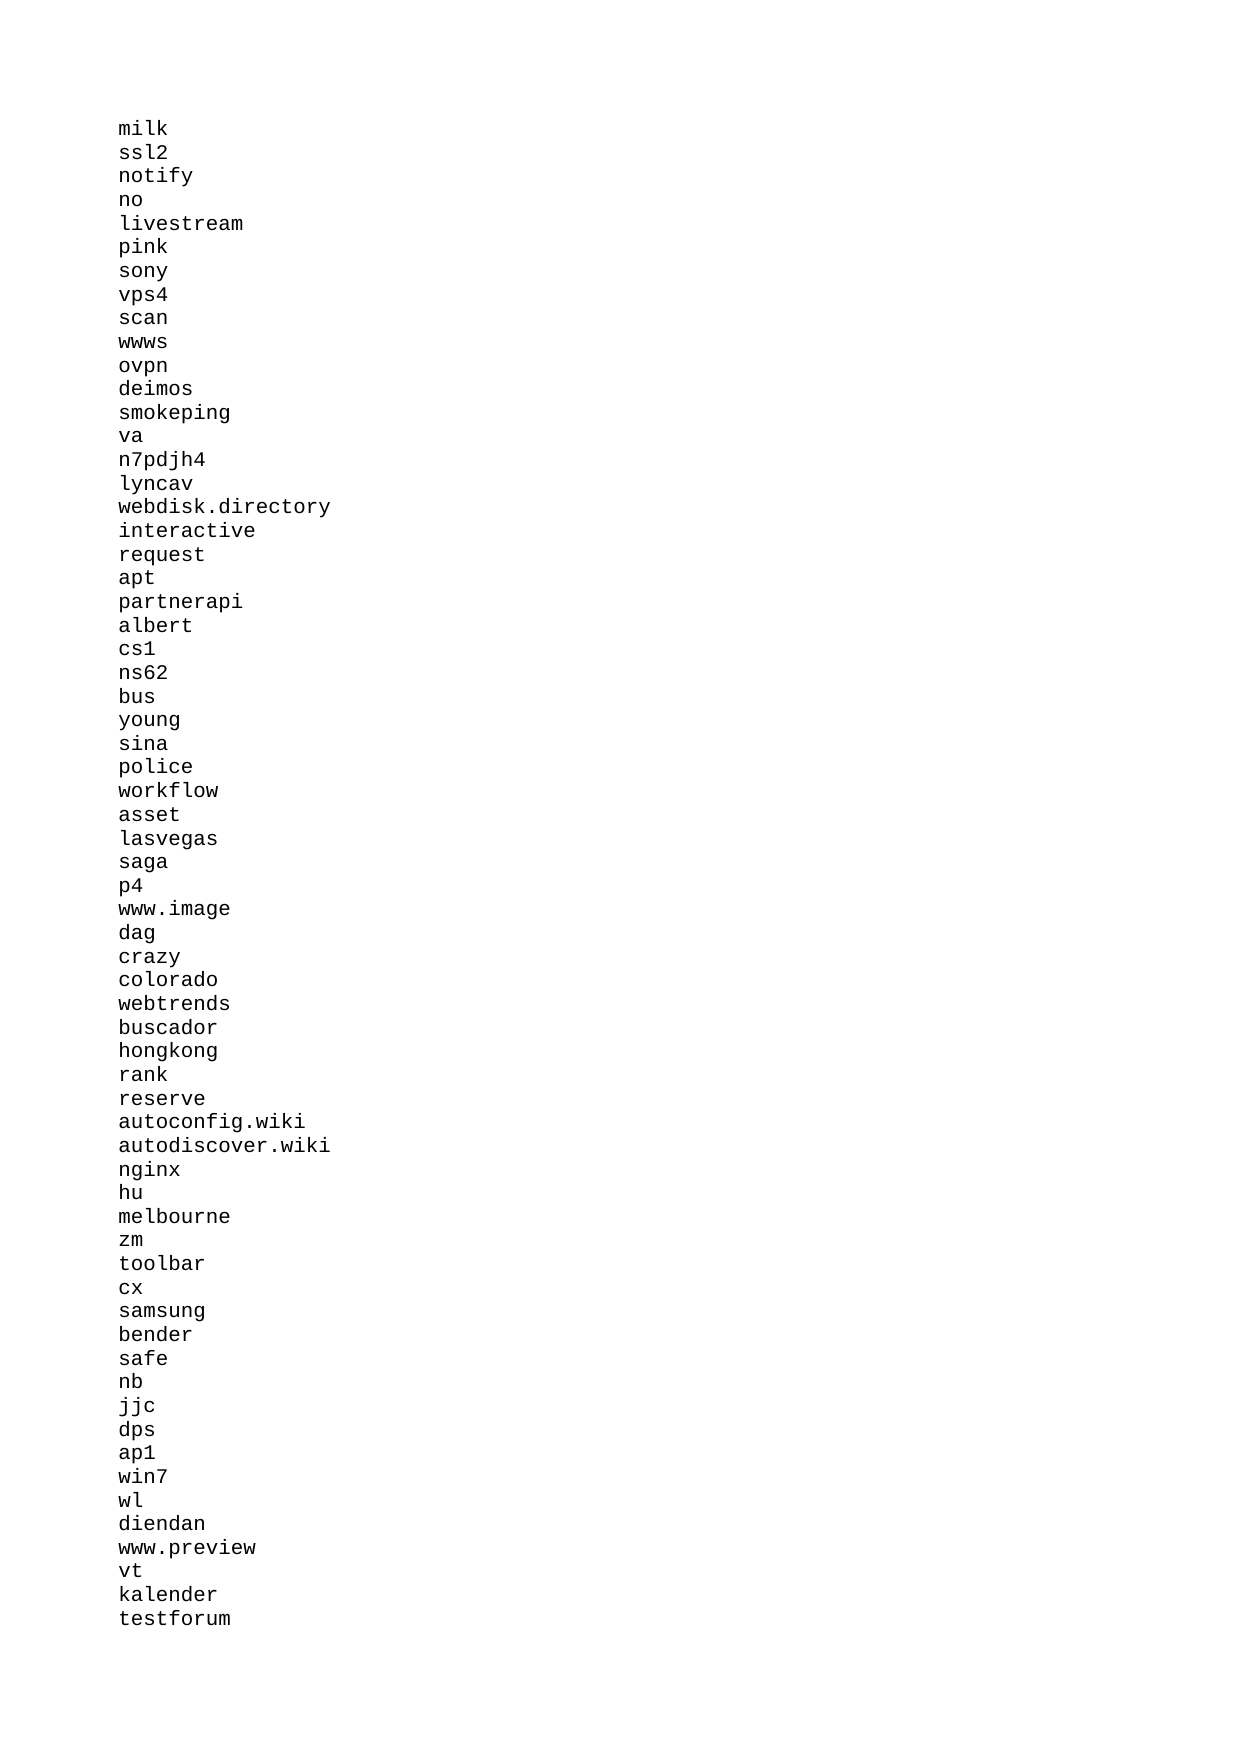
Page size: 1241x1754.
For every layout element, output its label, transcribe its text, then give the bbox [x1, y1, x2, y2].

text va [118, 426, 1122, 449]
text p4 [118, 875, 1122, 898]
text nginx [118, 1158, 1122, 1182]
text cx [118, 1277, 1122, 1300]
text no [118, 189, 1122, 213]
text autoconfig.wiki [118, 1111, 1122, 1135]
text www.image [118, 898, 1122, 922]
text dag [118, 922, 1122, 946]
text nb [118, 1371, 1122, 1395]
text webtrends [118, 993, 1122, 1017]
text partnerapi [118, 591, 1122, 615]
text reserve [118, 1088, 1122, 1111]
text livestream [118, 213, 1122, 236]
text autodiscover.wiki [118, 1135, 1122, 1158]
text win7 [118, 1466, 1122, 1489]
text bus [118, 686, 1122, 709]
text testforum [118, 1608, 1122, 1631]
text hu [118, 1182, 1122, 1206]
text wl [118, 1489, 1122, 1513]
text vt [118, 1561, 1122, 1584]
text buscador [118, 1017, 1122, 1040]
text request [118, 544, 1122, 567]
text bender [118, 1324, 1122, 1348]
text scan [118, 307, 1122, 331]
text jjc [118, 1395, 1122, 1419]
text milk [118, 118, 1122, 142]
text saga [118, 851, 1122, 875]
text sina [118, 733, 1122, 757]
text albert [118, 615, 1122, 638]
text lasvegas [118, 827, 1122, 851]
text workflow [118, 780, 1122, 804]
text crazy [118, 946, 1122, 969]
text interactive [118, 520, 1122, 544]
text www.preview [118, 1537, 1122, 1561]
text wwws [118, 331, 1122, 354]
text webdisk.directory [118, 496, 1122, 520]
text melbourne [118, 1206, 1122, 1229]
text colorado [118, 969, 1122, 993]
text toolbar [118, 1253, 1122, 1277]
text ovpn [118, 354, 1122, 378]
text apt [118, 567, 1122, 591]
text pink [118, 236, 1122, 260]
text n7pdjh4 [118, 449, 1122, 473]
text ns62 [118, 662, 1122, 686]
text dps [118, 1419, 1122, 1442]
text ap1 [118, 1442, 1122, 1466]
text deimos [118, 378, 1122, 402]
text rank [118, 1064, 1122, 1088]
text young [118, 709, 1122, 733]
text sony [118, 260, 1122, 284]
text vps4 [118, 284, 1122, 307]
text lyncav [118, 473, 1122, 496]
text ssl2 [118, 142, 1122, 165]
text asset [118, 804, 1122, 827]
text kalender [118, 1584, 1122, 1608]
text zm [118, 1229, 1122, 1253]
text samsung [118, 1300, 1122, 1324]
text safe [118, 1348, 1122, 1371]
text cs1 [118, 638, 1122, 662]
text police [118, 757, 1122, 780]
text notify [118, 165, 1122, 189]
text hongkong [118, 1040, 1122, 1064]
text smokeping [118, 402, 1122, 426]
text diendan [118, 1513, 1122, 1537]
